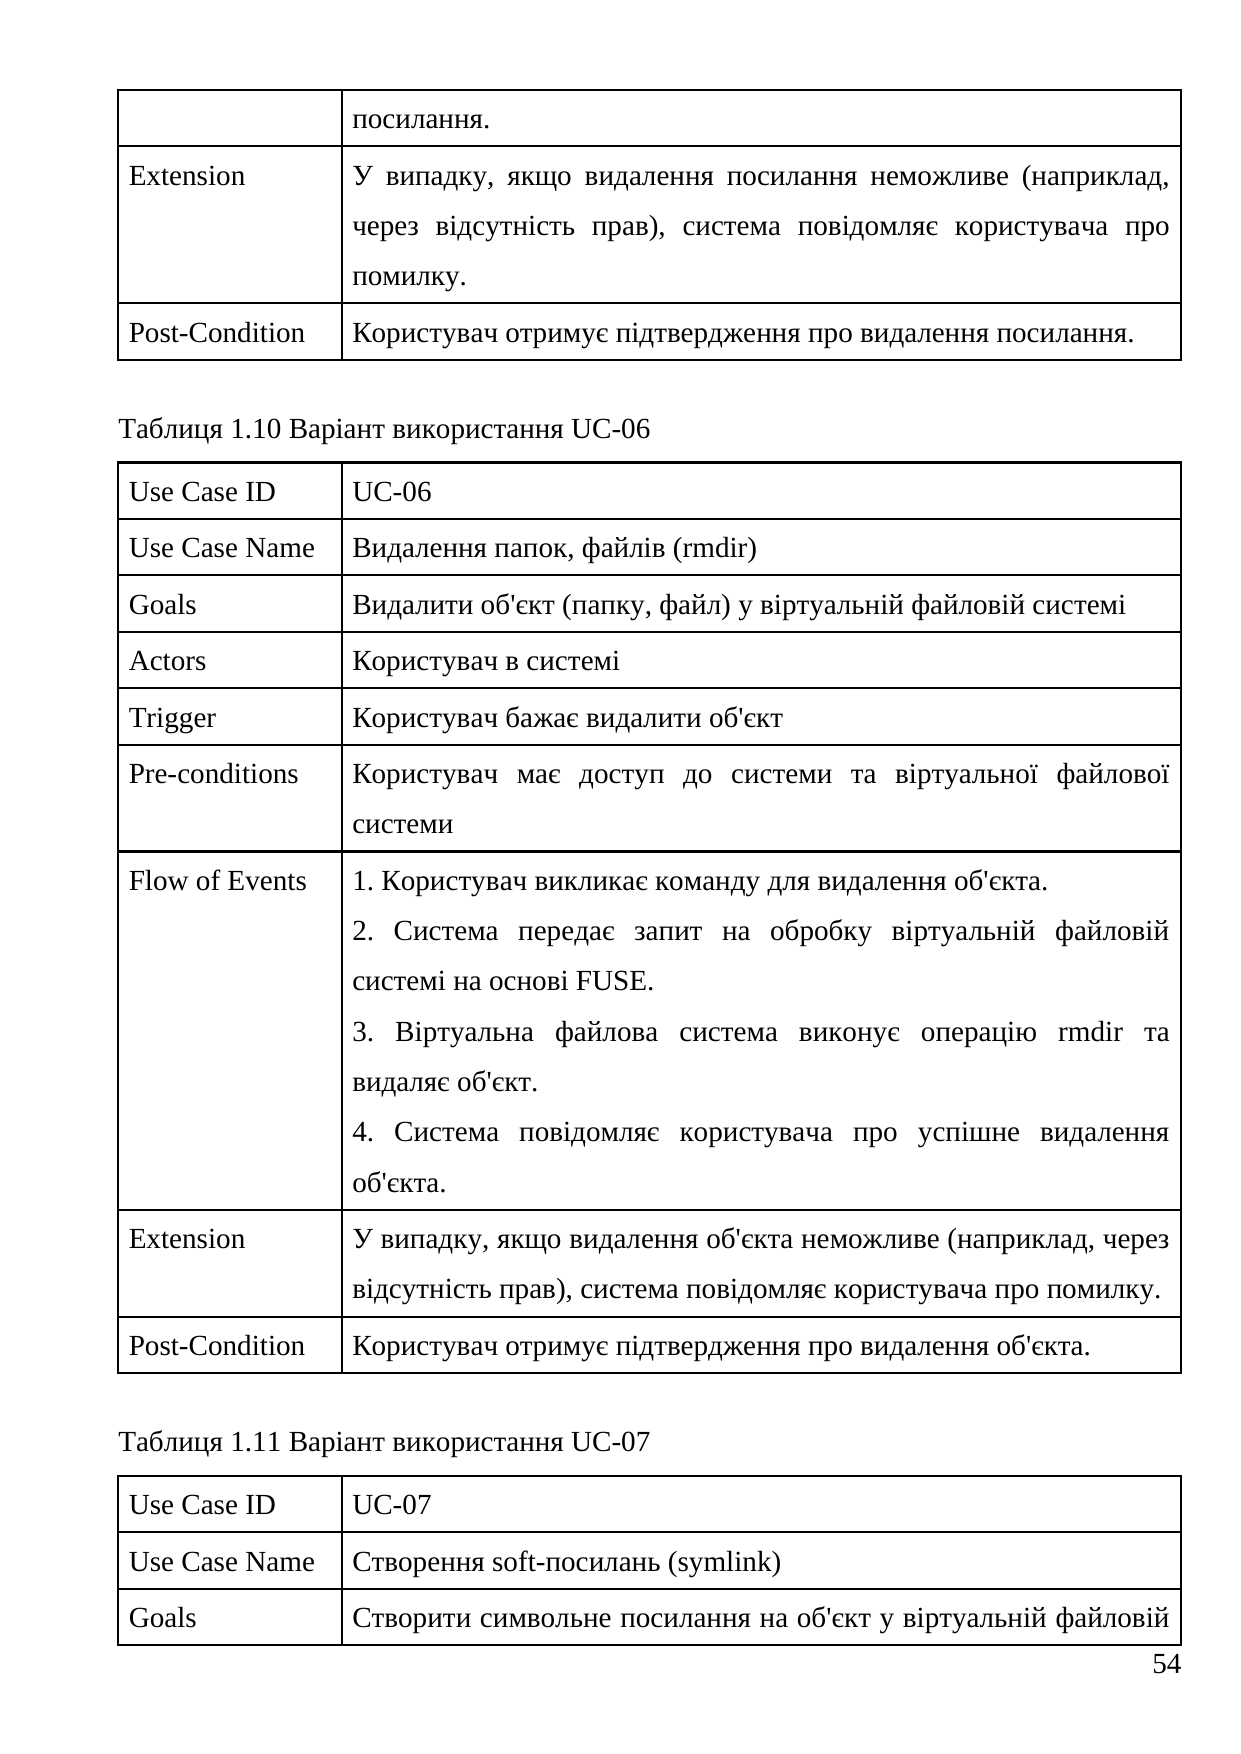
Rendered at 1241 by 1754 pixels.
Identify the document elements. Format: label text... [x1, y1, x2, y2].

list Варіант використання UC-06 [118, 411, 1181, 444]
table_header UC-07 [343, 1477, 1180, 1531]
table_cell Видалити об'єкт (папку, файл) у віртуальній файловій системі [343, 576, 1180, 631]
table_cell Use Case Name [119, 1533, 341, 1588]
table_header Use Case ID [119, 1477, 341, 1531]
table_cell Post-Condition [119, 304, 341, 359]
table_cell Use Case Name [119, 520, 341, 574]
table_cell Trigger [119, 689, 341, 744]
table_cell Goals [119, 576, 341, 631]
table_cell Користувач бажає видалити об'єкт [343, 689, 1180, 744]
table_cell Видалення папок, файлів (rmdir) [343, 520, 1180, 574]
table_cell Actors [119, 633, 341, 687]
table_cell У випадку, якщо видалення об'єкта неможливе (наприклад, через відсутність прав), система повідомляє користувача про помилку. [343, 1211, 1180, 1316]
table_cell Створити символьне посилання на об'єкт у віртуальній файловій [343, 1590, 1180, 1644]
table_cell Goals [119, 1590, 341, 1644]
table_header UC-06 [343, 464, 1180, 518]
table_cell Pre-conditions [119, 746, 341, 850]
table_cell 1. Користувач викликає команду для видалення об'єкта. 2. Система передає запит на обробку віртуальній файловій системі на основі FUSE. 3. Віртуальна файлова система виконує операцію rmdir та видаляє об'єкт. 4. Система повідомляє користувача про успішне видалення об'єкта. [343, 853, 1180, 1209]
table_cell Створення soft-посилань (symlink) [343, 1533, 1180, 1588]
table_cell Flow of Events [119, 853, 341, 1209]
table_cell Extension [119, 147, 341, 302]
table_header Use Case ID [119, 464, 341, 518]
table_cell Extension [119, 1211, 341, 1316]
table_cell Користувач в системі [343, 633, 1180, 687]
table_cell У випадку, якщо видалення посилання неможливе (наприклад, через відсутність прав), система повідомляє користувача про помилку. [343, 147, 1180, 302]
table_cell Користувач отримує підтвердження про видалення посилання. [343, 304, 1180, 359]
list Варіант використання UC-07 [118, 1424, 1181, 1458]
table_cell Користувач отримує підтвердження про видалення об'єкта. [343, 1318, 1180, 1372]
table_cell Користувач має доступ до системи та віртуальної файлової системи [343, 746, 1180, 850]
table_cell Post-Condition [119, 1318, 341, 1372]
